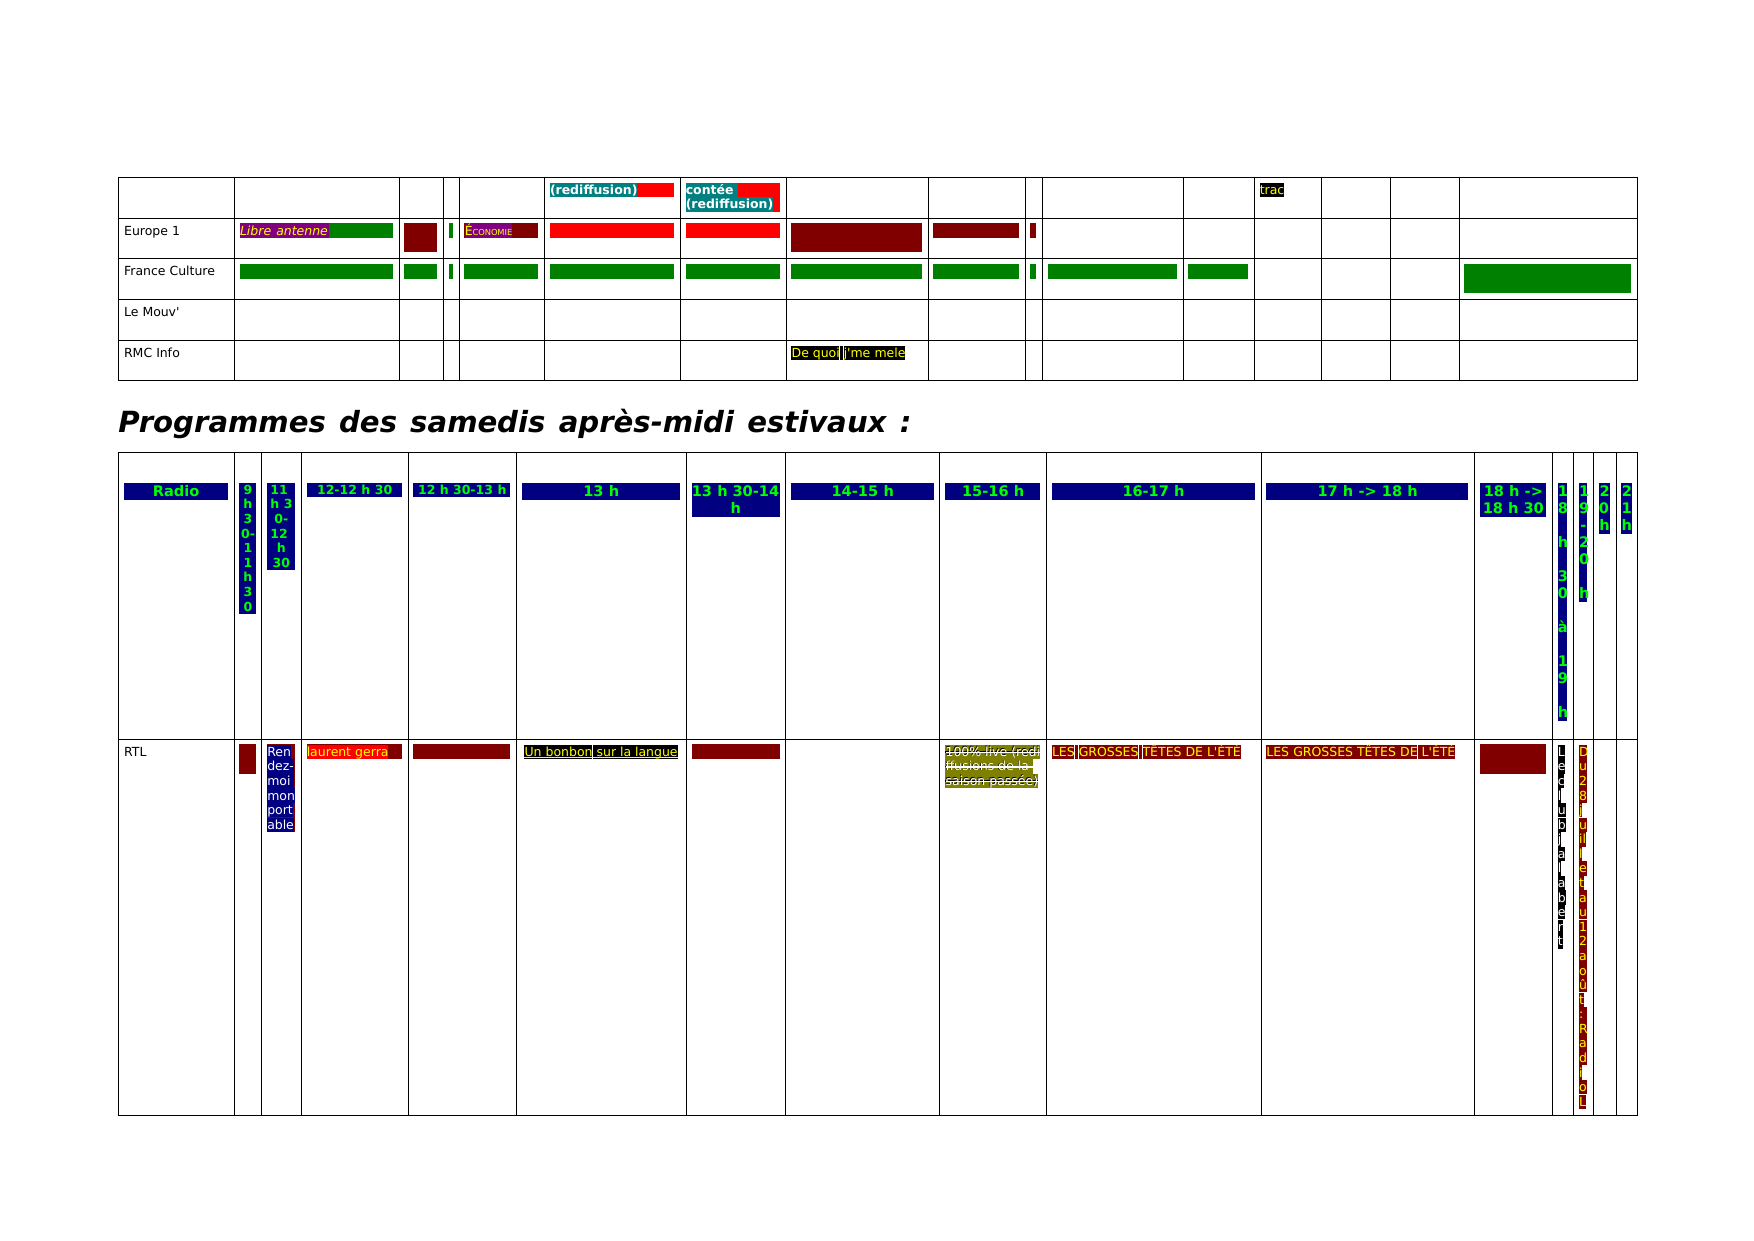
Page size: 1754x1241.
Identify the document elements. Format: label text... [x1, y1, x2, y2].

table_cell [1594, 740, 1616, 1115]
table_cell [1460, 178, 1637, 217]
table_cell [1391, 219, 1459, 258]
table_cell [1026, 219, 1042, 258]
table_cell Le Mouv' [119, 300, 234, 340]
table_cell [929, 259, 1025, 299]
table_cell [460, 300, 544, 340]
table_header 20 h [1594, 453, 1616, 739]
table_cell [1391, 259, 1459, 299]
table_cell (rediffusion) [545, 178, 680, 217]
table_cell [1255, 300, 1321, 340]
table_cell 100% live (rediffusions de la saison passée) [940, 740, 1046, 1115]
table_cell contée (rediffusion) [681, 178, 786, 217]
table_cell [787, 259, 928, 299]
table_header 16-17 h [1047, 453, 1261, 739]
table_cell [681, 259, 786, 299]
table_cell [444, 178, 459, 217]
table_cell Les Grosses têtes de l'été [1047, 740, 1261, 1115]
table_cell [1391, 178, 1459, 217]
table_cell [400, 178, 443, 217]
table_cell [444, 341, 459, 380]
table_cell [1322, 300, 1390, 340]
table_cell [1460, 341, 1637, 380]
table_cell [444, 300, 459, 340]
table_cell Europe 1 [119, 219, 234, 258]
table_header 21 h [1617, 453, 1637, 739]
table_cell [400, 219, 443, 258]
table_cell [545, 219, 680, 258]
subtitle Programmes des samedis après-midi estivaux : [118, 406, 1636, 439]
table_cell [545, 300, 680, 340]
table_cell [1255, 341, 1321, 380]
table_header 9 h 30-11 h 30 [235, 453, 261, 739]
table_cell [1184, 300, 1254, 340]
table_cell [1475, 740, 1552, 1115]
table_cell De quoi j'me mele [787, 341, 928, 380]
table_header 17 h -> 18 h [1262, 453, 1474, 739]
table_cell [1043, 300, 1183, 340]
table_header 13 h 30-14 h [687, 453, 785, 739]
table_cell [687, 740, 785, 1115]
table_cell Les Grosses têtes de l'été [1262, 740, 1474, 1115]
table_header 18 h 30 à 19 h [1553, 453, 1573, 739]
table_cell [1322, 219, 1390, 258]
table_cell trac [1255, 178, 1321, 217]
table_cell Un bonbon sur la langue [517, 740, 686, 1115]
table_cell [545, 341, 680, 380]
table_cell [235, 341, 399, 380]
table_cell [1184, 341, 1254, 380]
table_cell [1184, 259, 1254, 299]
table_cell [1460, 259, 1637, 299]
table_cell [1460, 219, 1637, 258]
table_cell [681, 300, 786, 340]
table_cell [681, 341, 786, 380]
table_cell [1255, 259, 1321, 299]
table_cell [787, 219, 928, 258]
table_cell [1255, 219, 1321, 258]
table_cell [400, 300, 443, 340]
table_cell [1043, 219, 1183, 258]
table_cell [1026, 259, 1042, 299]
table_cell [444, 259, 459, 299]
table_cell [235, 259, 399, 299]
table_cell [444, 219, 459, 258]
table_header 13 h [517, 453, 686, 739]
table_header 18 h -> 18 h 30 [1475, 453, 1552, 739]
table_cell [235, 178, 399, 217]
table_cell [1026, 178, 1042, 217]
table_cell [786, 740, 939, 1115]
table_cell [545, 259, 680, 299]
table_cell [1391, 300, 1459, 340]
table_cell [1026, 341, 1042, 380]
table_cell France Culture [119, 259, 234, 299]
table_cell [929, 219, 1025, 258]
table_header 14-15 h [786, 453, 939, 739]
table_cell [1026, 300, 1042, 340]
table_header Radio [119, 453, 234, 739]
table_cell [235, 740, 261, 1115]
table_cell RTL [119, 740, 234, 1115]
table_cell Le club jalabert [1553, 740, 1573, 1115]
table_cell [929, 300, 1025, 340]
table_cell [787, 300, 928, 340]
table_cell [1617, 740, 1637, 1115]
table_cell [1043, 178, 1183, 217]
table_cell [1184, 178, 1254, 217]
table_cell [460, 341, 544, 380]
table_cell Rendez-moi mon portable [262, 740, 301, 1115]
table_cell Libre antenne [235, 219, 399, 258]
table_cell [1043, 341, 1183, 380]
table_cell Économie [460, 219, 544, 258]
table_cell [1322, 341, 1390, 380]
table_cell [1043, 259, 1183, 299]
table_cell [929, 178, 1025, 217]
table_cell [1460, 300, 1637, 340]
table_cell [400, 259, 443, 299]
table_cell RMC Info [119, 341, 234, 380]
table_cell [119, 178, 234, 217]
table_header 11 h 30-12 h 30 [262, 453, 301, 739]
table_cell [929, 341, 1025, 380]
table_cell [460, 178, 544, 217]
table_header 12 h 30-13 h [409, 453, 516, 739]
table_header 19-20 h [1574, 453, 1593, 739]
table_cell [1322, 259, 1390, 299]
table_header 15-16 h [940, 453, 1046, 739]
table_cell [400, 341, 443, 380]
table_cell [681, 219, 786, 258]
table_cell [409, 740, 516, 1115]
table_cell [1391, 341, 1459, 380]
table_cell [460, 259, 544, 299]
table_cell Du 28 juillet au 12 août : Radio L [1574, 740, 1593, 1115]
table_cell [235, 300, 399, 340]
table_cell [1322, 178, 1390, 217]
table_cell laurent gerra [302, 740, 408, 1115]
table_header 12-12 h 30 [302, 453, 408, 739]
table_cell [1184, 219, 1254, 258]
table_cell [787, 178, 928, 217]
